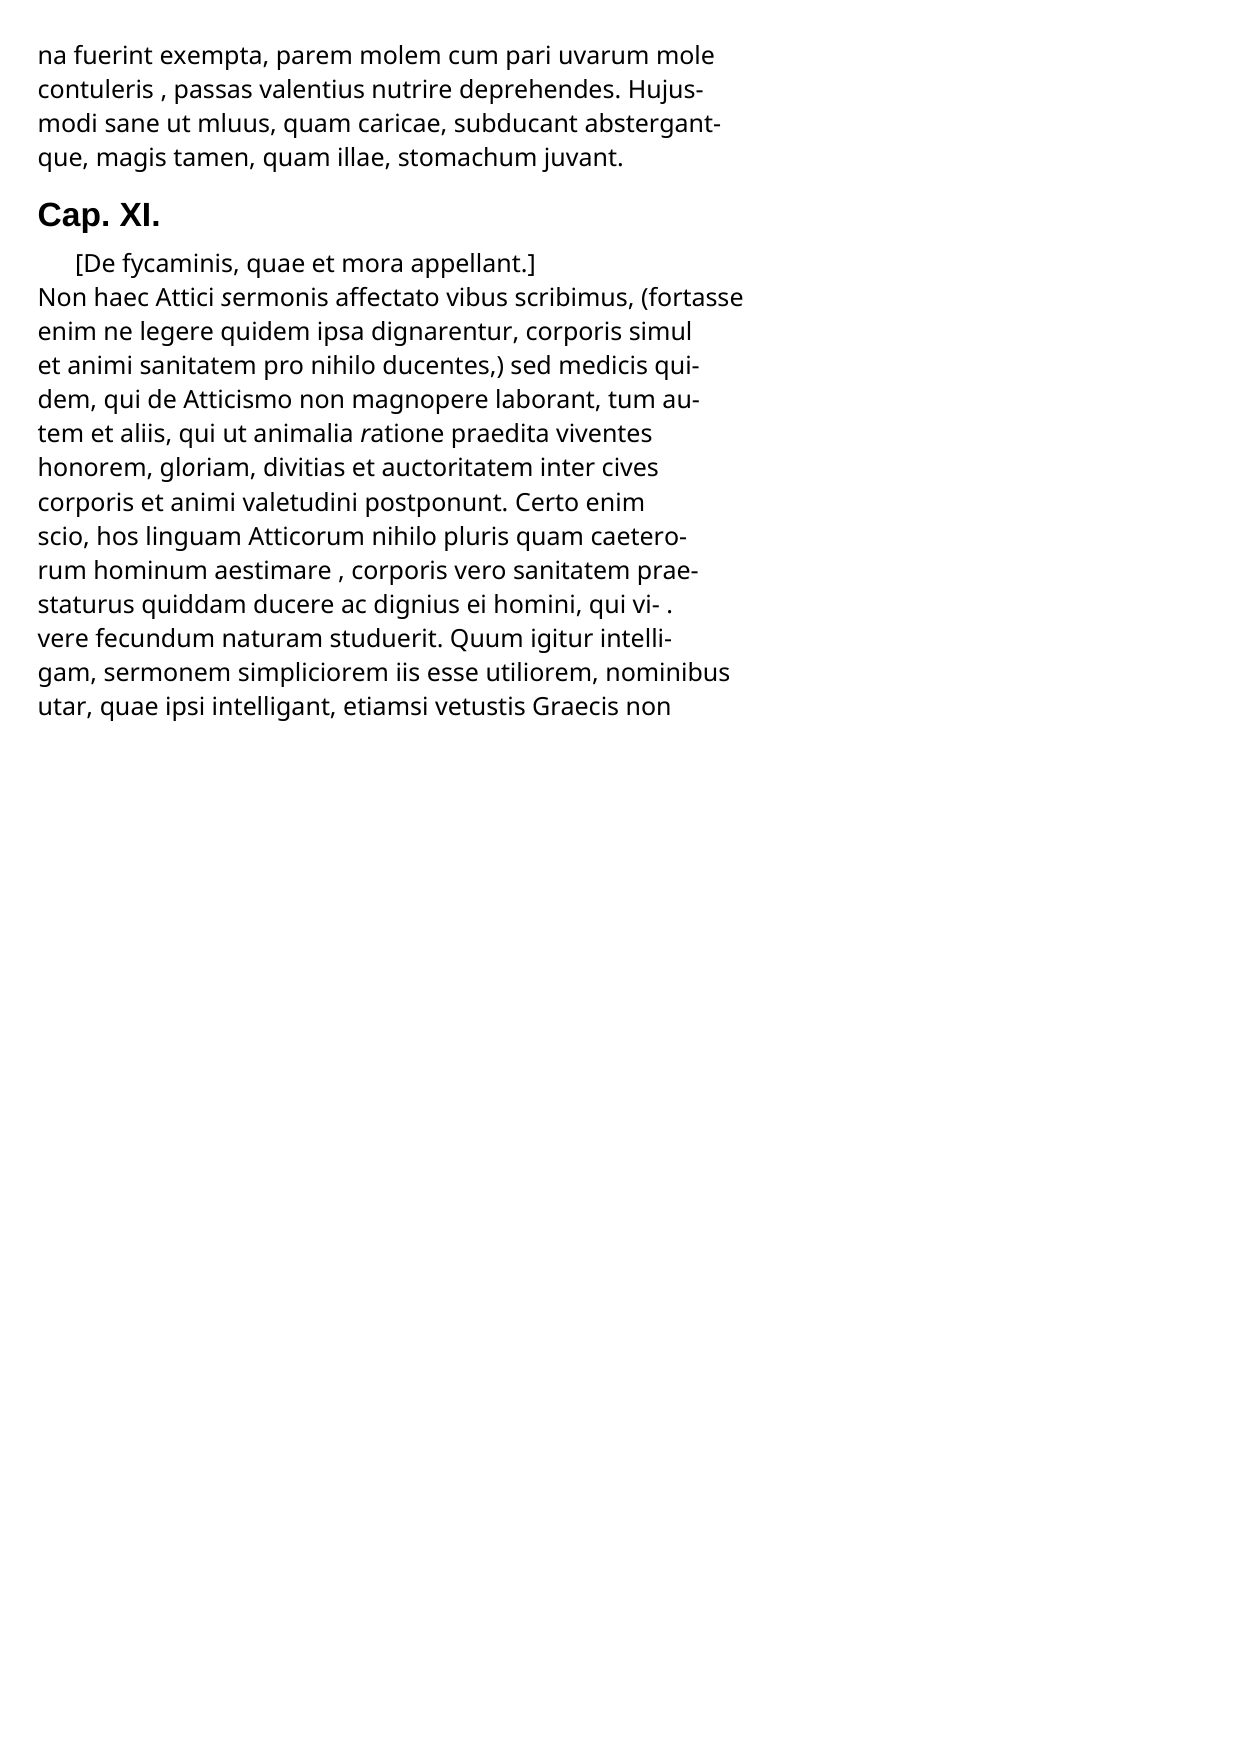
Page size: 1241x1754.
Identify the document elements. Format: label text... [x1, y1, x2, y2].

subtitle Cap. XI. [37, 194, 1203, 233]
text [De fycaminis, quae et mora appellant.] Non haec Attici sermonis affectato vibus scribimus, (fortasse enim ne legere quidem ipsa dignarentur, corporis simul et animi sanitatem pro nihilo ducentes,) sed medicis qui- dem, qui de Atticismo non magnopere laborant, tum au- tem et aliis, qui ut animalia ratione praedita viventes honorem, gloriam, divitias et auctoritatem inter cives corporis et animi valetudini postponunt. Certo enim scio, hos linguam Atticorum nihilo pluris quam caetero- rum hominum aestimare , corporis vero sanitatem prae- staturus quiddam ducere ac dignius ei homini, qui vi- . vere fecundum naturam studuerit. Quum igitur intelli- gam, sermonem simpliciorem iis esse utiliorem, nominibus utar, quae ipsi intelligant, etiamsi vetustis Graecis non [37, 246, 1203, 723]
text na fuerint exempta, parem molem cum pari uvarum mole contuleris , passas valentius nutrire deprehendes. Hujus- modi sane ut mluus, quam caricae, subducant abstergant- que, magis tamen, quam illae, stomachum juvant. [37, 37, 1203, 174]
